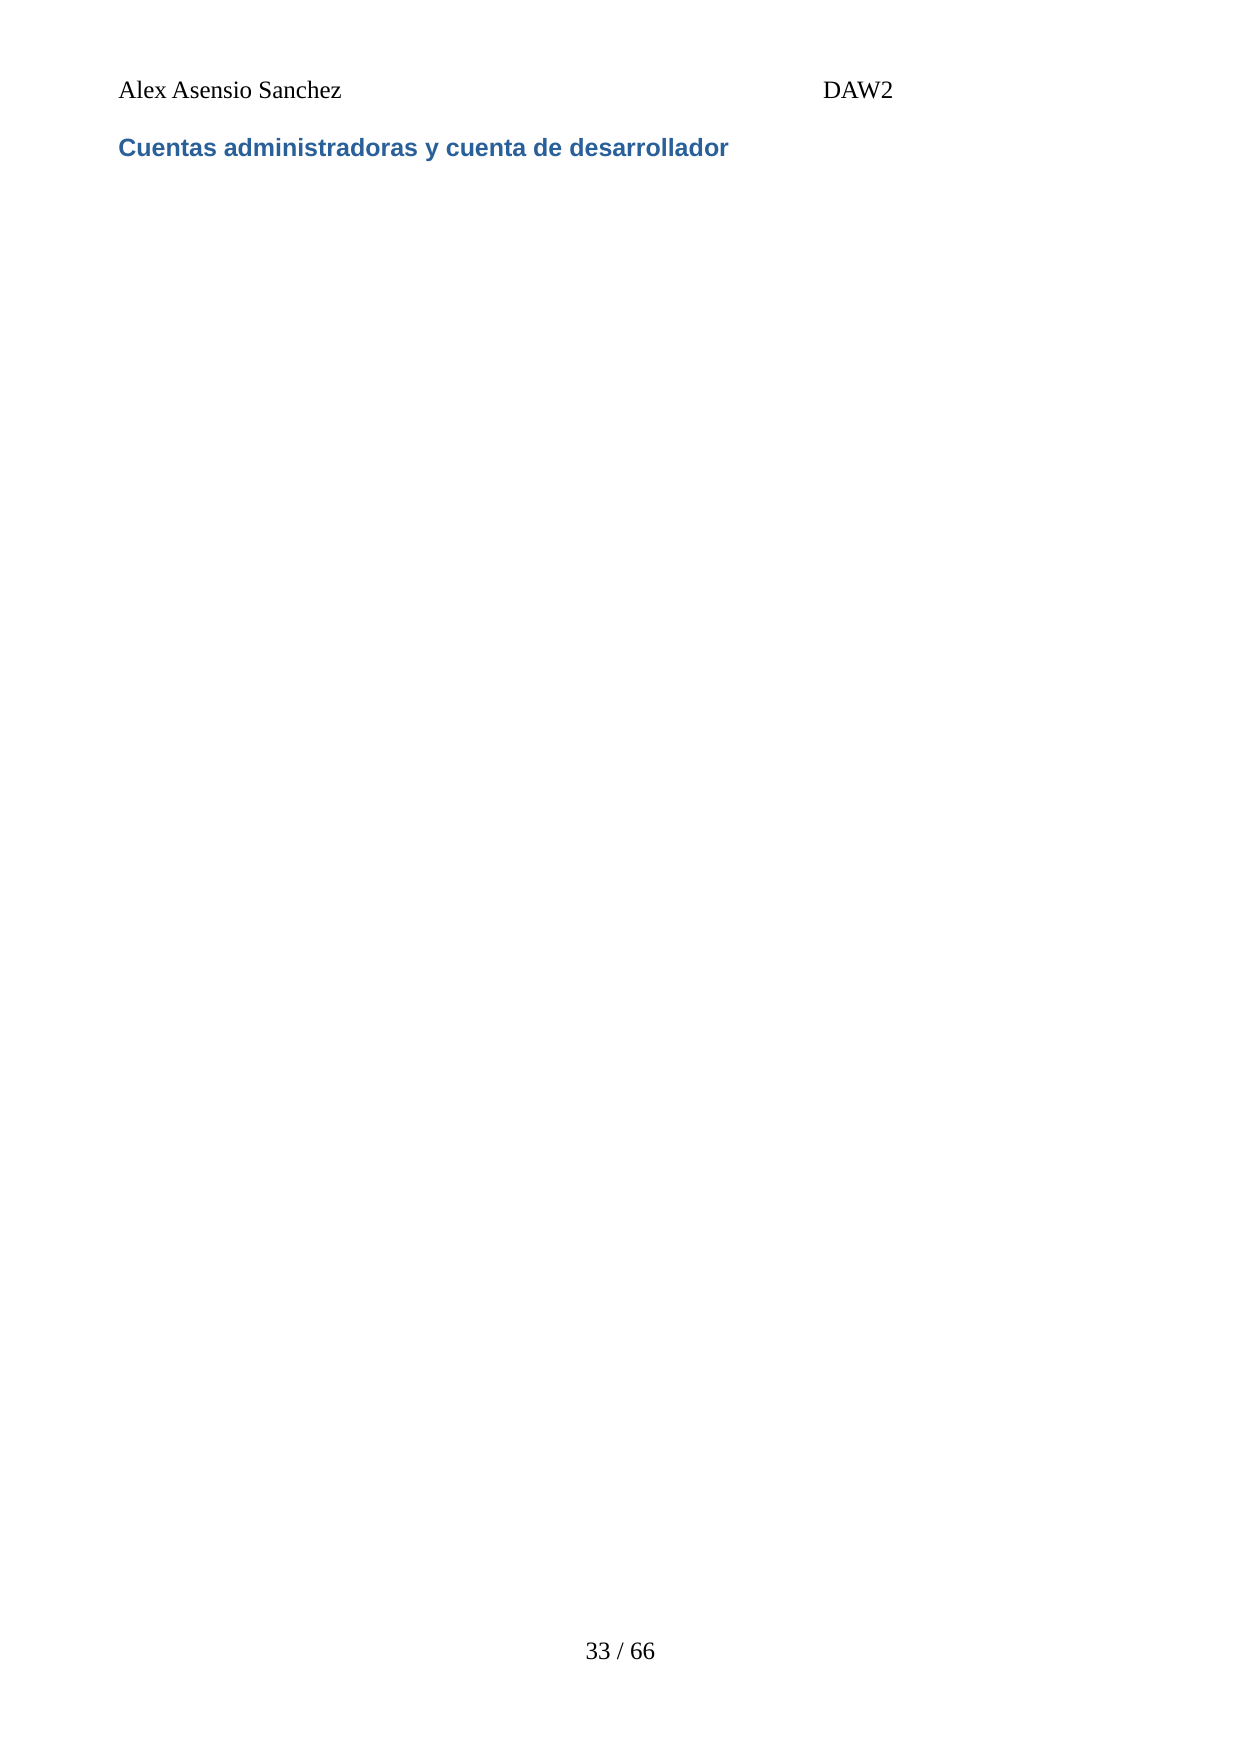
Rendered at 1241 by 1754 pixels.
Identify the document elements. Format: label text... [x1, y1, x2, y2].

subtitle Cuentas administradoras y cuenta de desarrollador [118, 133, 1122, 161]
